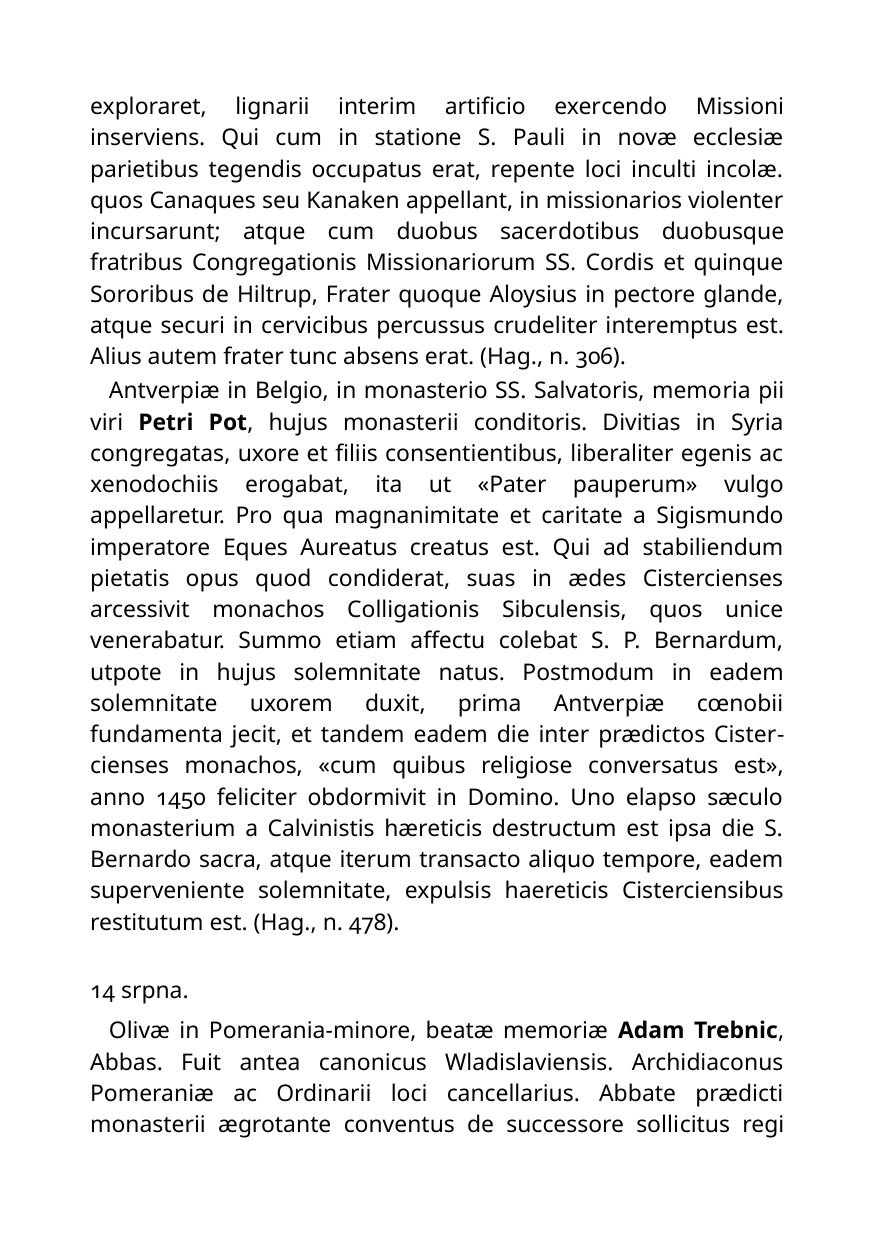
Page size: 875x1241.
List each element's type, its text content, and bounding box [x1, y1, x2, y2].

text exploraret, lignarii interim artificio exer­cendo Missioni inserviens. Qui cum in statione S. Pauli in novæ ecclesiæ parietibus tegendis occupatus erat, repente loci inculti incolæ. quos Canaques seu Kanaken appellant, in missionarios violenter incursarunt; atque cum duobus sacer­dotibus duobusque fratribus Congregationis Missionariorum SS. Cordis et quinque Sororibus de Hiltrup, Frater quoque Aloysius in pectore glande, atque securi in cervicibus percus­sus crudeliter interemptus est. Alius autem frater tunc absens erat. (Hag., n. 306). [90, 90, 784, 371]
text Antverpiæ in Belgio, in monasterio SS. Salvatoris, memo­ria pii viri Petri Pot, hujus monasterii conditoris. Divitias in Syria congregatas, uxore et filiis consentientibus, liberaliter egenis ac xenodochiis erogabat, ita ut «Pater pauperum» vulgo appellaretur. Pro qua magnanimitate et caritate a Sigismundo imperatore Eques Aureatus creatus est. Qui ad stabiliendum pietatis opus quod condiderat, suas in ædes Cistercienses arcessivit monachos Colligationis Sibculensis, quos unice venerabatur. Summo etiam affectu colebat S. P. Bernardum, utpote in hujus solemnitate natus. Postmodum in eadem solemnitate uxorem duxit, prima Antverpiæ cœnobii fundamenta jecit, et tandem eadem die inter prædictos Cister­cienses monachos, «cum quibus religiose conversatus est», anno 1450 feliciter obdormivit in Domino. Uno elapso sæculo monasterium a Calvinistis hæreticis destructum est ipsa die S. Bernardo sacra, atque iterum transacto aliquo tempore, eadem superveniente solemnitate, expulsis haereticis Cisterciensibus restitutum est. (Hag., n. 478). [90, 374, 784, 937]
text 14 srpna. [90, 974, 784, 1005]
text Olivæ in Pomerania-minore, beatæ memoriæ Adam Trebnic, Abbas. Fuit antea canonicus Wladislaviensis. Archidiaconus Pomeraniæ ac Ordinarii loci cancellarius. Abbate prædicti monasterii ægrotante conventus de successore solli­citus regi [90, 1014, 784, 1139]
